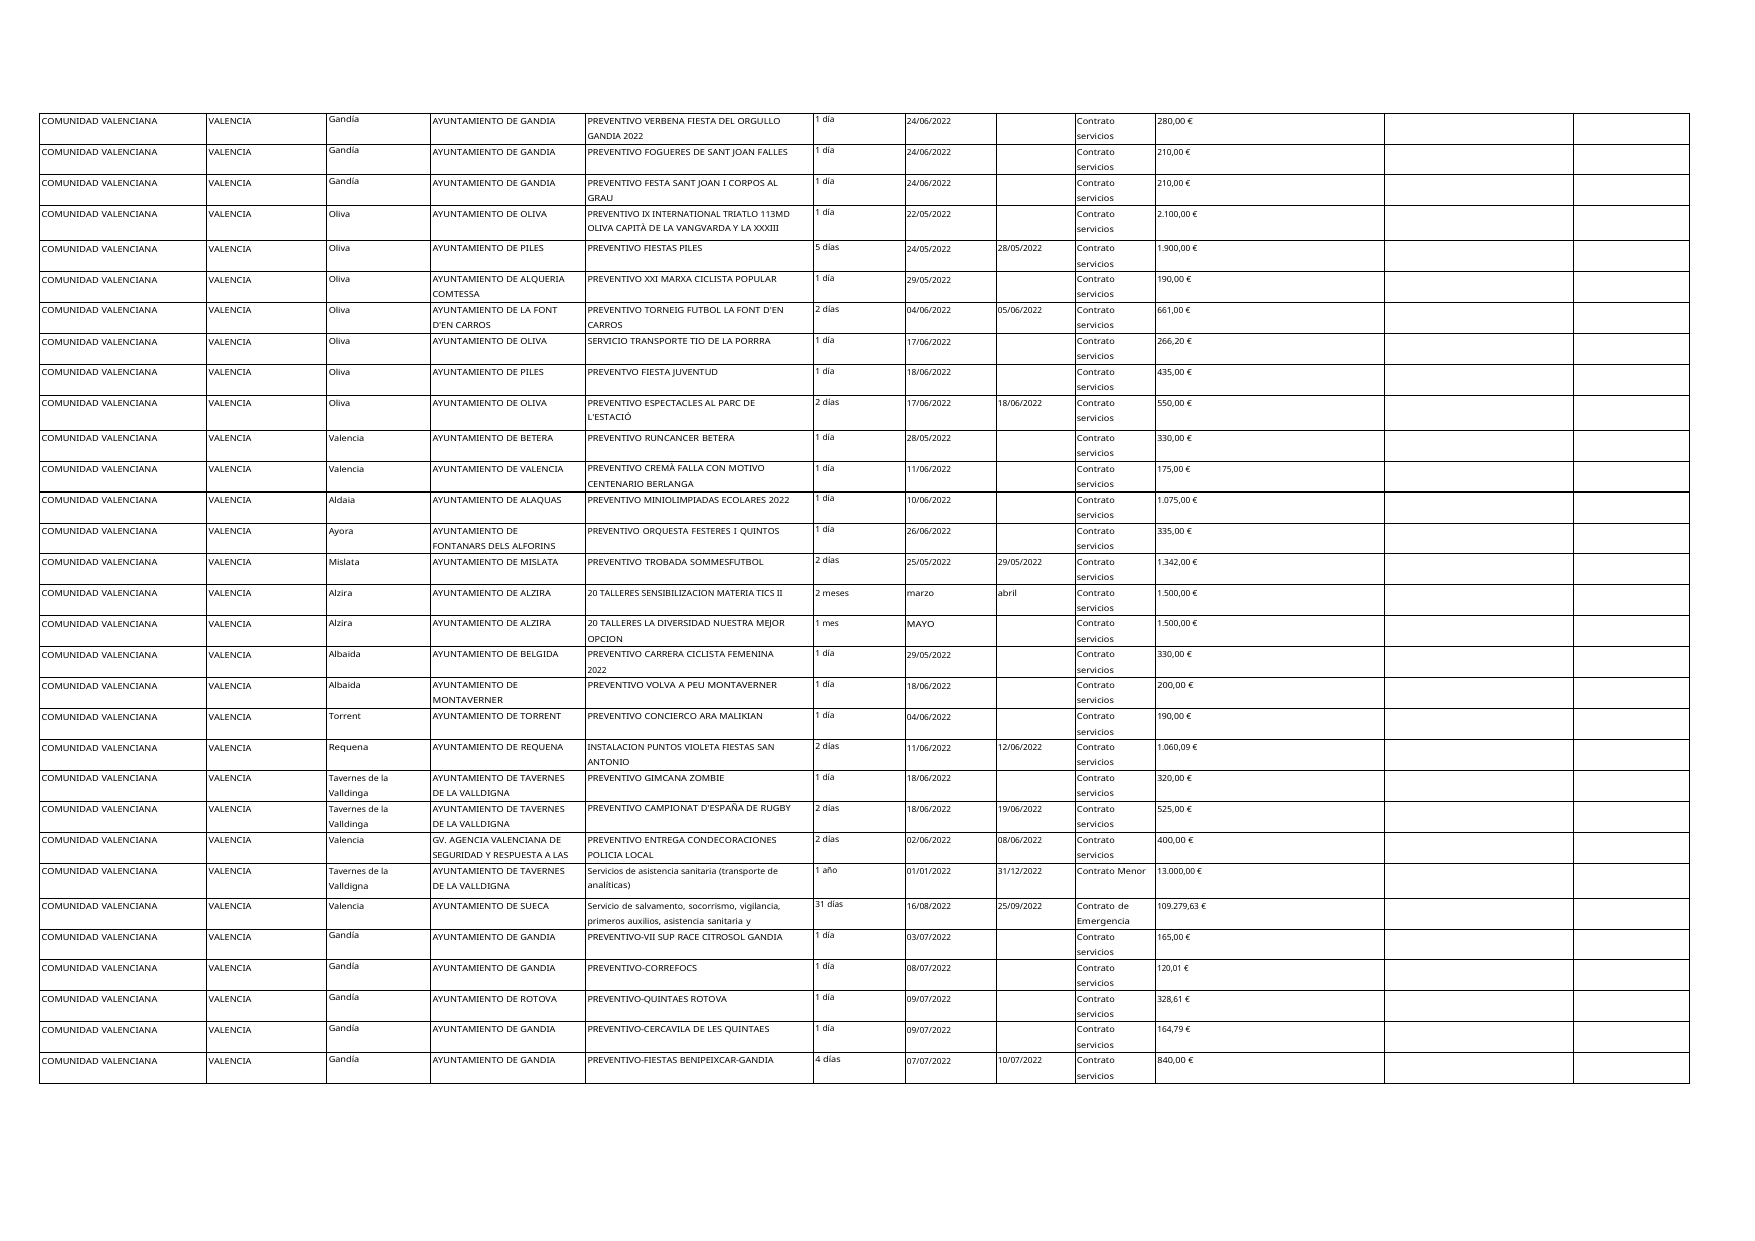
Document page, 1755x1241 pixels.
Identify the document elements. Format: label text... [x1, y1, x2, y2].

table_cell Contrato servicios [1076, 524, 1155, 553]
table_cell VALENCIA [207, 930, 326, 959]
table_cell 18/06/2022 [906, 802, 996, 832]
table_cell 330,00 € [1156, 647, 1384, 677]
table_cell Mislata [327, 554, 430, 584]
table_cell AYUNTAMIENTO DE SUECA [431, 899, 585, 928]
table_cell [1574, 493, 1689, 522]
table_header [1385, 114, 1573, 143]
table_cell [1574, 554, 1689, 584]
table_cell Contrato servicios [1076, 334, 1155, 364]
table_cell [1574, 524, 1689, 553]
table_cell VALENCIA [207, 334, 326, 364]
table_cell 2 días [814, 833, 905, 863]
table_cell 1 mes [814, 616, 905, 646]
table_cell 2 días [814, 396, 905, 429]
table_cell Contrato servicios [1076, 740, 1155, 770]
table_cell COMUNIDAD VALENCIANA [40, 930, 206, 959]
table_cell COMUNIDAD VALENCIANA [40, 462, 206, 491]
table_cell VALENCIA [207, 1022, 326, 1052]
table_cell 2 meses [814, 585, 905, 615]
table_cell Tavernes de la Valldigna [327, 864, 430, 897]
table_cell 18/06/2022 [906, 365, 996, 395]
table_cell COMUNIDAD VALENCIANA [40, 709, 206, 739]
table_cell [997, 991, 1075, 1021]
table_cell [1574, 833, 1689, 863]
table_cell COMUNIDAD VALENCIANA [40, 647, 206, 677]
table_cell 2 días [814, 740, 905, 770]
table_cell [997, 334, 1075, 364]
table_cell Contrato servicios [1076, 833, 1155, 863]
table_cell Torrent [327, 709, 430, 739]
table_cell MAYO [906, 616, 996, 646]
table_cell [1385, 241, 1573, 271]
table_cell VALENCIA [207, 771, 326, 801]
table_cell AYUNTAMIENTO DE ALAQUAS [431, 493, 585, 522]
table_cell 25/05/2022 [906, 554, 996, 584]
table_cell Alzira [327, 616, 430, 646]
table_header [997, 114, 1075, 143]
table_cell [1385, 554, 1573, 584]
table_cell [997, 145, 1075, 174]
table_cell Ayora [327, 524, 430, 553]
table_cell [1574, 175, 1689, 205]
table_cell 4 días [814, 1053, 905, 1083]
table_cell Contrato servicios [1076, 1022, 1155, 1052]
table_cell PREVENTIVO FIESTAS PILES [586, 241, 813, 271]
table_cell [997, 771, 1075, 801]
table_cell [997, 365, 1075, 395]
table_cell [1385, 145, 1573, 174]
table_cell VALENCIA [207, 960, 326, 990]
table_cell [1385, 802, 1573, 832]
table_cell [1574, 303, 1689, 333]
table_cell VALENCIA [207, 241, 326, 271]
table_cell Valencia [327, 899, 430, 928]
table_cell AYUNTAMIENTO DE TAVERNES DE LA VALLDIGNA [431, 864, 585, 897]
table_cell COMUNIDAD VALENCIANA [40, 1022, 206, 1052]
table_cell VALENCIA [207, 1053, 326, 1083]
table_cell VALENCIA [207, 864, 326, 897]
table_cell [1574, 365, 1689, 395]
table_cell Requena [327, 740, 430, 770]
table_cell Oliva [327, 272, 430, 302]
table_cell [1574, 272, 1689, 302]
table_cell 840,00 € [1156, 1053, 1384, 1083]
table_cell PREVENTIVO FOGUERES DE SANT JOAN FALLES [586, 145, 813, 174]
table_cell 1 día [814, 709, 905, 739]
table_cell [1385, 175, 1573, 205]
table_cell [1574, 1022, 1689, 1052]
table_cell Contrato servicios [1076, 241, 1155, 271]
table_cell 1 día [814, 145, 905, 174]
table_cell COMUNIDAD VALENCIANA [40, 175, 206, 205]
table_header 280,00 € [1156, 114, 1384, 143]
table_cell Valencia [327, 833, 430, 863]
table_cell PREVENTIVO-FIESTAS BENIPEIXCAR-GANDIA [586, 1053, 813, 1083]
table_cell [1385, 431, 1573, 461]
table_cell PREVENTIVO IX INTERNATIONAL TRIATLO 113MD OLIVA CAPITÀ DE LA VANGVARDA Y LA XXXIII [586, 206, 813, 240]
table_cell VALENCIA [207, 145, 326, 174]
table_cell 29/05/2022 [997, 554, 1075, 584]
table_cell Contrato servicios [1076, 585, 1155, 615]
table_cell [1385, 930, 1573, 959]
table_cell [1385, 206, 1573, 240]
table_cell [997, 960, 1075, 990]
table_cell Contrato servicios [1076, 493, 1155, 522]
table_cell VALENCIA [207, 991, 326, 1021]
table_cell 18/06/2022 [997, 396, 1075, 429]
table_cell COMUNIDAD VALENCIANA [40, 493, 206, 522]
table_cell PREVENTIVO ENTREGA CONDECORACIONES POLICIA LOCAL [586, 833, 813, 863]
table_cell AYUNTAMIENTO DE ALQUERIA COMTESSA [431, 272, 585, 302]
table_cell 24/06/2022 [906, 145, 996, 174]
table_cell VALENCIA [207, 396, 326, 429]
table_cell AYUNTAMIENTO DE REQUENA [431, 740, 585, 770]
table_cell [1574, 771, 1689, 801]
table_cell COMUNIDAD VALENCIANA [40, 802, 206, 832]
table_cell [1574, 334, 1689, 364]
table_cell AYUNTAMIENTO DE MISLATA [431, 554, 585, 584]
table_cell PREVENTIVO-CORREFOCS [586, 960, 813, 990]
table_cell 266,20 € [1156, 334, 1384, 364]
table_cell 11/06/2022 [906, 740, 996, 770]
table_cell 11/06/2022 [906, 462, 996, 491]
table_cell [1385, 585, 1573, 615]
table_cell [1574, 960, 1689, 990]
table_cell [1385, 396, 1573, 429]
table_cell Contrato servicios [1076, 462, 1155, 491]
table_cell abril [997, 585, 1075, 615]
table_cell 29/05/2022 [906, 647, 996, 677]
table_cell 20 TALLERES SENSIBILIZACION MATERIA TICS II [586, 585, 813, 615]
table_cell [1574, 585, 1689, 615]
table_cell Albaida [327, 678, 430, 708]
table_cell COMUNIDAD VALENCIANA [40, 585, 206, 615]
table_cell 1.500,00 € [1156, 585, 1384, 615]
table_cell [997, 678, 1075, 708]
table_cell [1574, 647, 1689, 677]
table_cell 08/07/2022 [906, 960, 996, 990]
table_cell 164,79 € [1156, 1022, 1384, 1052]
table_cell VALENCIA [207, 802, 326, 832]
table_cell Contrato servicios [1076, 647, 1155, 677]
table_cell 109.279,63 € [1156, 899, 1384, 928]
table_cell AYUNTAMIENTO DE MONTAVERNER [431, 678, 585, 708]
table_cell VALENCIA [207, 647, 326, 677]
table_cell AYUNTAMIENTO DE BELGIDA [431, 647, 585, 677]
table_cell [1385, 334, 1573, 364]
table_header 1 día [814, 114, 905, 143]
table_cell 02/06/2022 [906, 833, 996, 863]
table_cell Valencia [327, 431, 430, 461]
table_cell AYUNTAMIENTO DE GANDIA [431, 930, 585, 959]
table_cell INSTALACION PUNTOS VIOLETA FIESTAS SAN ANTONIO [586, 740, 813, 770]
table_cell COMUNIDAD VALENCIANA [40, 524, 206, 553]
table_cell Contrato servicios [1076, 1053, 1155, 1083]
table_cell SERVICIO TRANSPORTE TIO DE LA PORRRA [586, 334, 813, 364]
table_cell AYUNTAMIENTO DE OLIVA [431, 396, 585, 429]
table_cell 1 día [814, 647, 905, 677]
table_cell 03/07/2022 [906, 930, 996, 959]
table_cell [1385, 493, 1573, 522]
table_cell 10/07/2022 [997, 1053, 1075, 1083]
table_cell 09/07/2022 [906, 1022, 996, 1052]
table_cell Contrato servicios [1076, 272, 1155, 302]
table_cell VALENCIA [207, 554, 326, 584]
table_cell [1385, 833, 1573, 863]
table_cell AYUNTAMIENTO DE BETERA [431, 431, 585, 461]
table_cell [997, 175, 1075, 205]
table_cell 2 días [814, 303, 905, 333]
table_cell COMUNIDAD VALENCIANA [40, 334, 206, 364]
table_cell VALENCIA [207, 462, 326, 491]
table_cell AYUNTAMIENTO DE LA FONT D'EN CARROS [431, 303, 585, 333]
table_cell AYUNTAMIENTO DE TORRENT [431, 709, 585, 739]
table_cell Tavernes de la Valldinga [327, 771, 430, 801]
table_cell 335,00 € [1156, 524, 1384, 553]
table_cell PREVENTIVO ESPECTACLES AL PARC DE L'ESTACIÓ [586, 396, 813, 429]
table_cell Contrato servicios [1076, 396, 1155, 429]
table_cell 2 días [814, 554, 905, 584]
table_cell PREVENTIVO TROBADA SOMMESFUTBOL [586, 554, 813, 584]
table_cell 400,00 € [1156, 833, 1384, 863]
table_cell [997, 431, 1075, 461]
table_cell COMUNIDAD VALENCIANA [40, 303, 206, 333]
table_cell [997, 1022, 1075, 1052]
table_cell 1 día [814, 493, 905, 522]
table_cell VALENCIA [207, 616, 326, 646]
table_cell [1385, 991, 1573, 1021]
table_cell 1 día [814, 206, 905, 240]
table_cell Contrato de Emergencia [1076, 899, 1155, 928]
table_cell AYUNTAMIENTO DE PILES [431, 365, 585, 395]
table_cell VALENCIA [207, 709, 326, 739]
table_cell 04/06/2022 [906, 303, 996, 333]
table_cell VALENCIA [207, 365, 326, 395]
table_cell Gandía [327, 145, 430, 174]
table_cell 24/06/2022 [906, 175, 996, 205]
table_header 24/06/2022 [906, 114, 996, 143]
table_cell 120,01 € [1156, 960, 1384, 990]
table_cell AYUNTAMIENTO DE GANDIA [431, 1053, 585, 1083]
table_cell COMUNIDAD VALENCIANA [40, 899, 206, 928]
table_cell AYUNTAMIENTO DE ALZIRA [431, 585, 585, 615]
table_cell Servicio de salvamento, socorrismo, vigilancia, primeros auxilios, asistencia sanitaria y [586, 899, 813, 928]
table_cell COMUNIDAD VALENCIANA [40, 365, 206, 395]
table_cell Contrato Menor [1076, 864, 1155, 897]
table_cell VALENCIA [207, 206, 326, 240]
table_header [1574, 114, 1689, 143]
table_cell Contrato servicios [1076, 431, 1155, 461]
table_cell 5 días [814, 241, 905, 271]
table_cell 330,00 € [1156, 431, 1384, 461]
table_cell COMUNIDAD VALENCIANA [40, 206, 206, 240]
table_cell Gandía [327, 175, 430, 205]
table_cell PREVENTIVO CAMPIONAT D'ESPAÑA DE RUGBY [586, 802, 813, 832]
table_cell 165,00 € [1156, 930, 1384, 959]
table_cell COMUNIDAD VALENCIANA [40, 771, 206, 801]
table_cell 435,00 € [1156, 365, 1384, 395]
table_cell [1574, 991, 1689, 1021]
table_cell [1385, 864, 1573, 897]
table_cell [997, 524, 1075, 553]
table_cell PREVENTIVO GIMCANA ZOMBIE [586, 771, 813, 801]
table_cell 29/05/2022 [906, 272, 996, 302]
table_cell VALENCIA [207, 678, 326, 708]
table_cell 1 día [814, 930, 905, 959]
table_cell 28/05/2022 [997, 241, 1075, 271]
table_cell Oliva [327, 303, 430, 333]
table_cell VALENCIA [207, 585, 326, 615]
table_cell PREVENTIVO-VII SUP RACE CITROSOL GANDIA [586, 930, 813, 959]
table_cell 1 año [814, 864, 905, 897]
table_cell Valencia [327, 462, 430, 491]
table_header AYUNTAMIENTO DE GANDIA [431, 114, 585, 143]
table_cell AYUNTAMIENTO DE ALZIRA [431, 616, 585, 646]
table_cell 661,00 € [1156, 303, 1384, 333]
table_cell Tavernes de la Valldinga [327, 802, 430, 832]
table_cell 210,00 € [1156, 175, 1384, 205]
table_cell 328,61 € [1156, 991, 1384, 1021]
table_cell 07/07/2022 [906, 1053, 996, 1083]
table_cell Gandía [327, 991, 430, 1021]
table_cell [1385, 709, 1573, 739]
table_cell [1574, 241, 1689, 271]
table_cell 190,00 € [1156, 709, 1384, 739]
table_cell COMUNIDAD VALENCIANA [40, 960, 206, 990]
table_cell COMUNIDAD VALENCIANA [40, 272, 206, 302]
table_cell Oliva [327, 334, 430, 364]
table_cell 19/06/2022 [997, 802, 1075, 832]
table_cell VALENCIA [207, 899, 326, 928]
table_cell 1.900,00 € [1156, 241, 1384, 271]
table_cell [1385, 678, 1573, 708]
table_cell 09/07/2022 [906, 991, 996, 1021]
table_cell Contrato servicios [1076, 930, 1155, 959]
table_cell Albaida [327, 647, 430, 677]
table_cell [997, 206, 1075, 240]
table_cell 24/05/2022 [906, 241, 996, 271]
table_cell [1385, 462, 1573, 491]
table_cell [1574, 709, 1689, 739]
table_cell COMUNIDAD VALENCIANA [40, 241, 206, 271]
table_cell Contrato servicios [1076, 771, 1155, 801]
table_cell 1.060,09 € [1156, 740, 1384, 770]
table_cell VALENCIA [207, 833, 326, 863]
table_cell AYUNTAMIENTO DE OLIVA [431, 206, 585, 240]
table_cell 1 día [814, 991, 905, 1021]
table_cell 2 días [814, 802, 905, 832]
table_cell [1574, 930, 1689, 959]
table_cell [1385, 303, 1573, 333]
table_cell COMUNIDAD VALENCIANA [40, 616, 206, 646]
table_cell [1574, 1053, 1689, 1083]
table_cell PREVENTIVO-QUINTAES ROTOVA [586, 991, 813, 1021]
table_cell AYUNTAMIENTO DE TAVERNES DE LA VALLDIGNA [431, 802, 585, 832]
table_cell 16/08/2022 [906, 899, 996, 928]
table_cell [997, 493, 1075, 522]
table_cell COMUNIDAD VALENCIANA [40, 554, 206, 584]
table_cell 25/09/2022 [997, 899, 1075, 928]
table_cell [1574, 740, 1689, 770]
table_cell 1 día [814, 771, 905, 801]
table_cell AYUNTAMIENTO DE GANDIA [431, 145, 585, 174]
table_cell 1.500,00 € [1156, 616, 1384, 646]
table_cell 10/06/2022 [906, 493, 996, 522]
table_header Contrato servicios [1076, 114, 1155, 143]
table_cell 28/05/2022 [906, 431, 996, 461]
table_cell AYUNTAMIENTO DE GANDIA [431, 175, 585, 205]
table_cell VALENCIA [207, 303, 326, 333]
table_cell 01/01/2022 [906, 864, 996, 897]
table_cell AYUNTAMIENTO DE GANDIA [431, 960, 585, 990]
table_cell 210,00 € [1156, 145, 1384, 174]
table_cell Alzira [327, 585, 430, 615]
table_cell Contrato servicios [1076, 960, 1155, 990]
table_cell Contrato servicios [1076, 802, 1155, 832]
table_cell VALENCIA [207, 175, 326, 205]
table_cell 26/06/2022 [906, 524, 996, 553]
table_header Gandía [327, 114, 430, 143]
table_cell AYUNTAMIENTO DE OLIVA [431, 334, 585, 364]
table_cell COMUNIDAD VALENCIANA [40, 833, 206, 863]
table_cell PREVENTIVO CARRERA CICLISTA FEMENINA 2022 [586, 647, 813, 677]
table_cell VALENCIA [207, 740, 326, 770]
table_cell 2.100,00 € [1156, 206, 1384, 240]
table_cell [1385, 647, 1573, 677]
table_cell [1385, 771, 1573, 801]
table_cell 320,00 € [1156, 771, 1384, 801]
table_cell Contrato servicios [1076, 991, 1155, 1021]
table_cell 1 día [814, 431, 905, 461]
table_cell 550,00 € [1156, 396, 1384, 429]
table_cell 31/12/2022 [997, 864, 1075, 897]
table_cell 200,00 € [1156, 678, 1384, 708]
table_cell [997, 272, 1075, 302]
table_cell 12/06/2022 [997, 740, 1075, 770]
table_cell 1 día [814, 1022, 905, 1052]
table_cell Servicios de asistencia sanitaria (transporte de analíticas) [586, 864, 813, 897]
table_cell 1.075,00 € [1156, 493, 1384, 522]
table_cell Oliva [327, 365, 430, 395]
table_cell [1574, 616, 1689, 646]
table_cell [997, 616, 1075, 646]
table_cell 190,00 € [1156, 272, 1384, 302]
table_cell 05/06/2022 [997, 303, 1075, 333]
table_cell PREVENTIVO CONCIERCO ARA MALIKIAN [586, 709, 813, 739]
table_cell Contrato servicios [1076, 678, 1155, 708]
table_cell [1574, 899, 1689, 928]
table_cell [1574, 802, 1689, 832]
table_cell [1385, 365, 1573, 395]
table_cell COMUNIDAD VALENCIANA [40, 1053, 206, 1083]
table_cell 18/06/2022 [906, 771, 996, 801]
table_cell AYUNTAMIENTO DE VALENCIA [431, 462, 585, 491]
table_cell Contrato servicios [1076, 616, 1155, 646]
table_cell PREVENTIVO MINIOLIMPIADAS ECOLARES 2022 [586, 493, 813, 522]
table_cell COMUNIDAD VALENCIANA [40, 145, 206, 174]
table_cell 1 día [814, 365, 905, 395]
table_cell AYUNTAMIENTO DE TAVERNES DE LA VALLDIGNA [431, 771, 585, 801]
table_cell Contrato servicios [1076, 145, 1155, 174]
table_cell PREVENTIVO FESTA SANT JOAN I CORPOS AL GRAU [586, 175, 813, 205]
table_cell [997, 709, 1075, 739]
table_cell [1385, 899, 1573, 928]
table_cell [1385, 960, 1573, 990]
table_cell [1385, 524, 1573, 553]
table_cell AYUNTAMIENTO DE PILES [431, 241, 585, 271]
table_cell COMUNIDAD VALENCIANA [40, 864, 206, 897]
table_cell 1.342,00 € [1156, 554, 1384, 584]
table_cell COMUNIDAD VALENCIANA [40, 991, 206, 1021]
table_cell PREVENTVO FIESTA JUVENTUD [586, 365, 813, 395]
table_cell 31 días [814, 899, 905, 928]
table_cell Gandía [327, 1022, 430, 1052]
table_cell [997, 462, 1075, 491]
table_cell VALENCIA [207, 524, 326, 553]
table_cell Contrato servicios [1076, 709, 1155, 739]
table_cell Contrato servicios [1076, 303, 1155, 333]
table_header VALENCIA [207, 114, 326, 143]
table_cell [1574, 678, 1689, 708]
table_cell [1385, 272, 1573, 302]
table_cell 17/06/2022 [906, 334, 996, 364]
table_cell [997, 647, 1075, 677]
table_cell 1 día [814, 960, 905, 990]
table_cell GV. AGENCIA VALENCIANA DE SEGURIDAD Y RESPUESTA A LAS [431, 833, 585, 863]
table_cell 08/06/2022 [997, 833, 1075, 863]
table_cell AYUNTAMIENTO DE ROTOVA [431, 991, 585, 1021]
table_cell Oliva [327, 396, 430, 429]
table_cell 17/06/2022 [906, 396, 996, 429]
table_cell COMUNIDAD VALENCIANA [40, 678, 206, 708]
table_cell Gandía [327, 930, 430, 959]
table_cell [1385, 1022, 1573, 1052]
table_cell [1385, 1053, 1573, 1083]
table_cell [1574, 462, 1689, 491]
table_cell PREVENTIVO ORQUESTA FESTERES I QUINTOS [586, 524, 813, 553]
table_cell [1574, 206, 1689, 240]
table_cell 175,00 € [1156, 462, 1384, 491]
table_cell [1574, 396, 1689, 429]
table_cell COMUNIDAD VALENCIANA [40, 431, 206, 461]
table_cell Contrato servicios [1076, 206, 1155, 240]
table_cell 1 día [814, 334, 905, 364]
table_cell [997, 930, 1075, 959]
table_cell 13.000,00 € [1156, 864, 1384, 897]
table_cell Aldaia [327, 493, 430, 522]
table_cell [1574, 431, 1689, 461]
table_cell marzo [906, 585, 996, 615]
table_cell Contrato servicios [1076, 365, 1155, 395]
table_cell Gandía [327, 960, 430, 990]
table_cell [1574, 145, 1689, 174]
table_cell 18/06/2022 [906, 678, 996, 708]
table_cell 1 día [814, 524, 905, 553]
table_cell PREVENTIVO CREMÀ FALLA CON MOTIVO CENTENARIO BERLANGA [586, 462, 813, 491]
table_cell 1 día [814, 272, 905, 302]
table_cell PREVENTIVO TORNEIG FUTBOL LA FONT D'EN CARROS [586, 303, 813, 333]
table_cell 1 día [814, 175, 905, 205]
table_cell PREVENTIVO RUNCANCER BETERA [586, 431, 813, 461]
table_cell 22/05/2022 [906, 206, 996, 240]
table_cell 1 día [814, 678, 905, 708]
table_cell 20 TALLERES LA DIVERSIDAD NUESTRA MEJOR OPCION [586, 616, 813, 646]
table_cell COMUNIDAD VALENCIANA [40, 740, 206, 770]
table_cell VALENCIA [207, 272, 326, 302]
table_cell [1385, 740, 1573, 770]
table_cell PREVENTIVO-CERCAVILA DE LES QUINTAES [586, 1022, 813, 1052]
table_cell COMUNIDAD VALENCIANA [40, 396, 206, 429]
table_header PREVENTIVO VERBENA FIESTA DEL ORGULLO GANDIA 2022 [586, 114, 813, 143]
table_cell 525,00 € [1156, 802, 1384, 832]
table_cell 04/06/2022 [906, 709, 996, 739]
table_cell VALENCIA [207, 493, 326, 522]
table_cell Contrato servicios [1076, 554, 1155, 584]
table_cell PREVENTIVO VOLVA A PEU MONTAVERNER [586, 678, 813, 708]
table_cell [1385, 616, 1573, 646]
table_cell AYUNTAMIENTO DE GANDIA [431, 1022, 585, 1052]
table_cell PREVENTIVO XXI MARXA CICLISTA POPULAR [586, 272, 813, 302]
table_cell Oliva [327, 241, 430, 271]
table_header COMUNIDAD VALENCIANA [40, 114, 206, 143]
table_cell [1574, 864, 1689, 897]
table_cell Gandía [327, 1053, 430, 1083]
table_cell Oliva [327, 206, 430, 240]
table_cell AYUNTAMIENTO DE FONTANARS DELS ALFORINS [431, 524, 585, 553]
table_cell 1 día [814, 462, 905, 491]
table_cell VALENCIA [207, 431, 326, 461]
table_cell Contrato servicios [1076, 175, 1155, 205]
